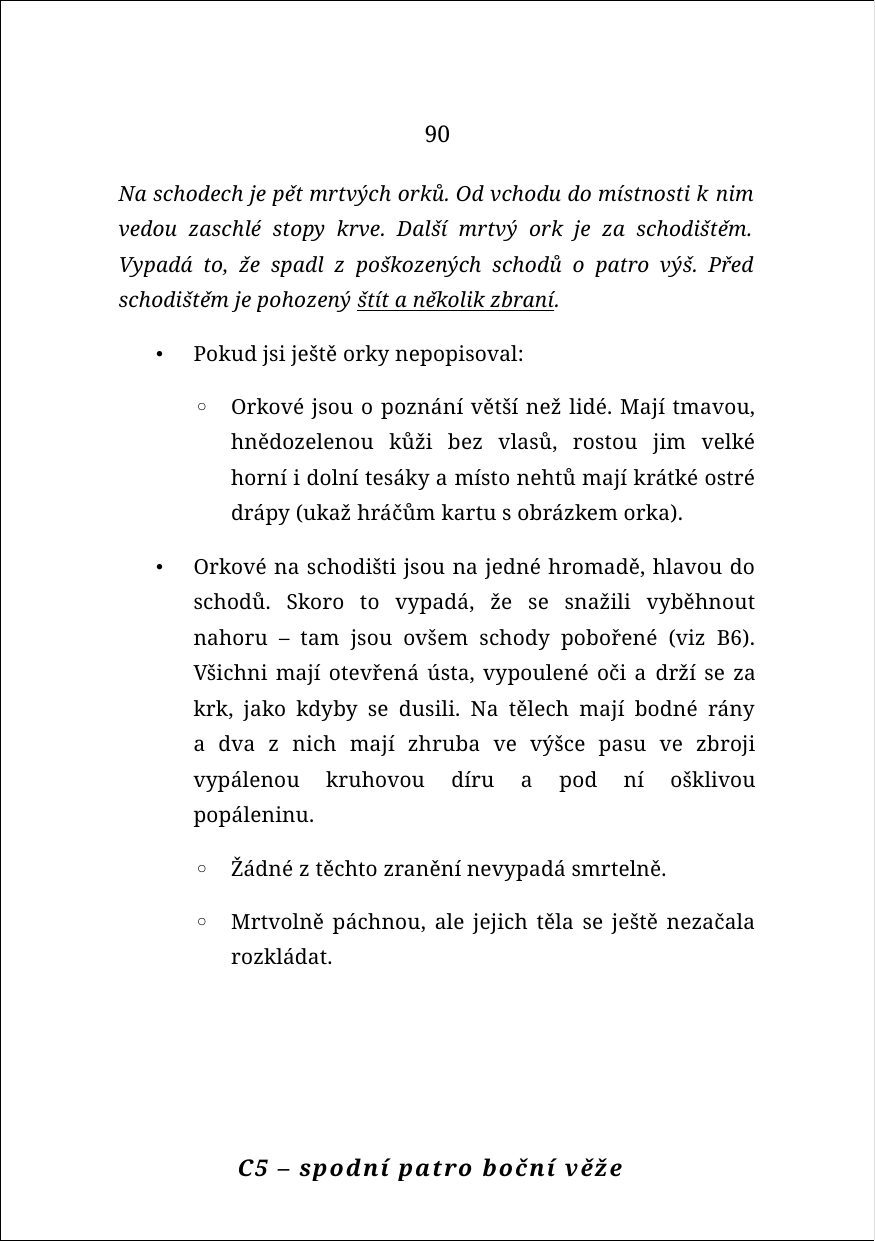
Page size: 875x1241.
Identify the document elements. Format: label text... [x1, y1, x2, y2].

text Na schodech je pět mrtvých orků. Od vchodu do místnosti k⁠ nim vedou zaschlé stopy krve. Další mrtvý ork je za schodištěm. Vypadá to, že spadl z⁠ poškozených schodů o⁠ patro výš. Před schodištěm je pohozený štít a⁠ několik zbraní. [118, 179, 756, 314]
list Pokud jsi ještě orky nepopisoval: [156, 339, 756, 367]
list Orkové na schodišti jsou na jedné hromadě, hlavou do schodů. Skoro to vypadá, že se snažili vyběhnout nahoru – tam jsou ovšem schody pobořené (viz B6). Všichni mají otevřená ústa, vypoulené oči a⁠ drží se za krk, jako kdyby se dusili. Na tělech mají bodné rány a⁠ dva z⁠ nich mají zhruba ve výšce pasu ve zbroji vypálenou kruhovou díru a⁠ pod ní ošklivou popáleninu. [156, 552, 756, 829]
list Mrtvolně páchnou, ale jejich těla se ještě nezačala rozkládat. [193, 907, 756, 971]
list Orkové jsou o⁠ poznání větší než lidé. Mají tmavou, hnědozelenou kůži bez vlasů, rostou jim velké horní i⁠ dolní tesáky a⁠ místo nehtů mají krátké ostré drápy (ukaž hráčům kartu s obrázkem orka). [193, 392, 756, 527]
list Žádné z⁠ těchto zranění nevypadá smrtelně. [193, 854, 756, 882]
